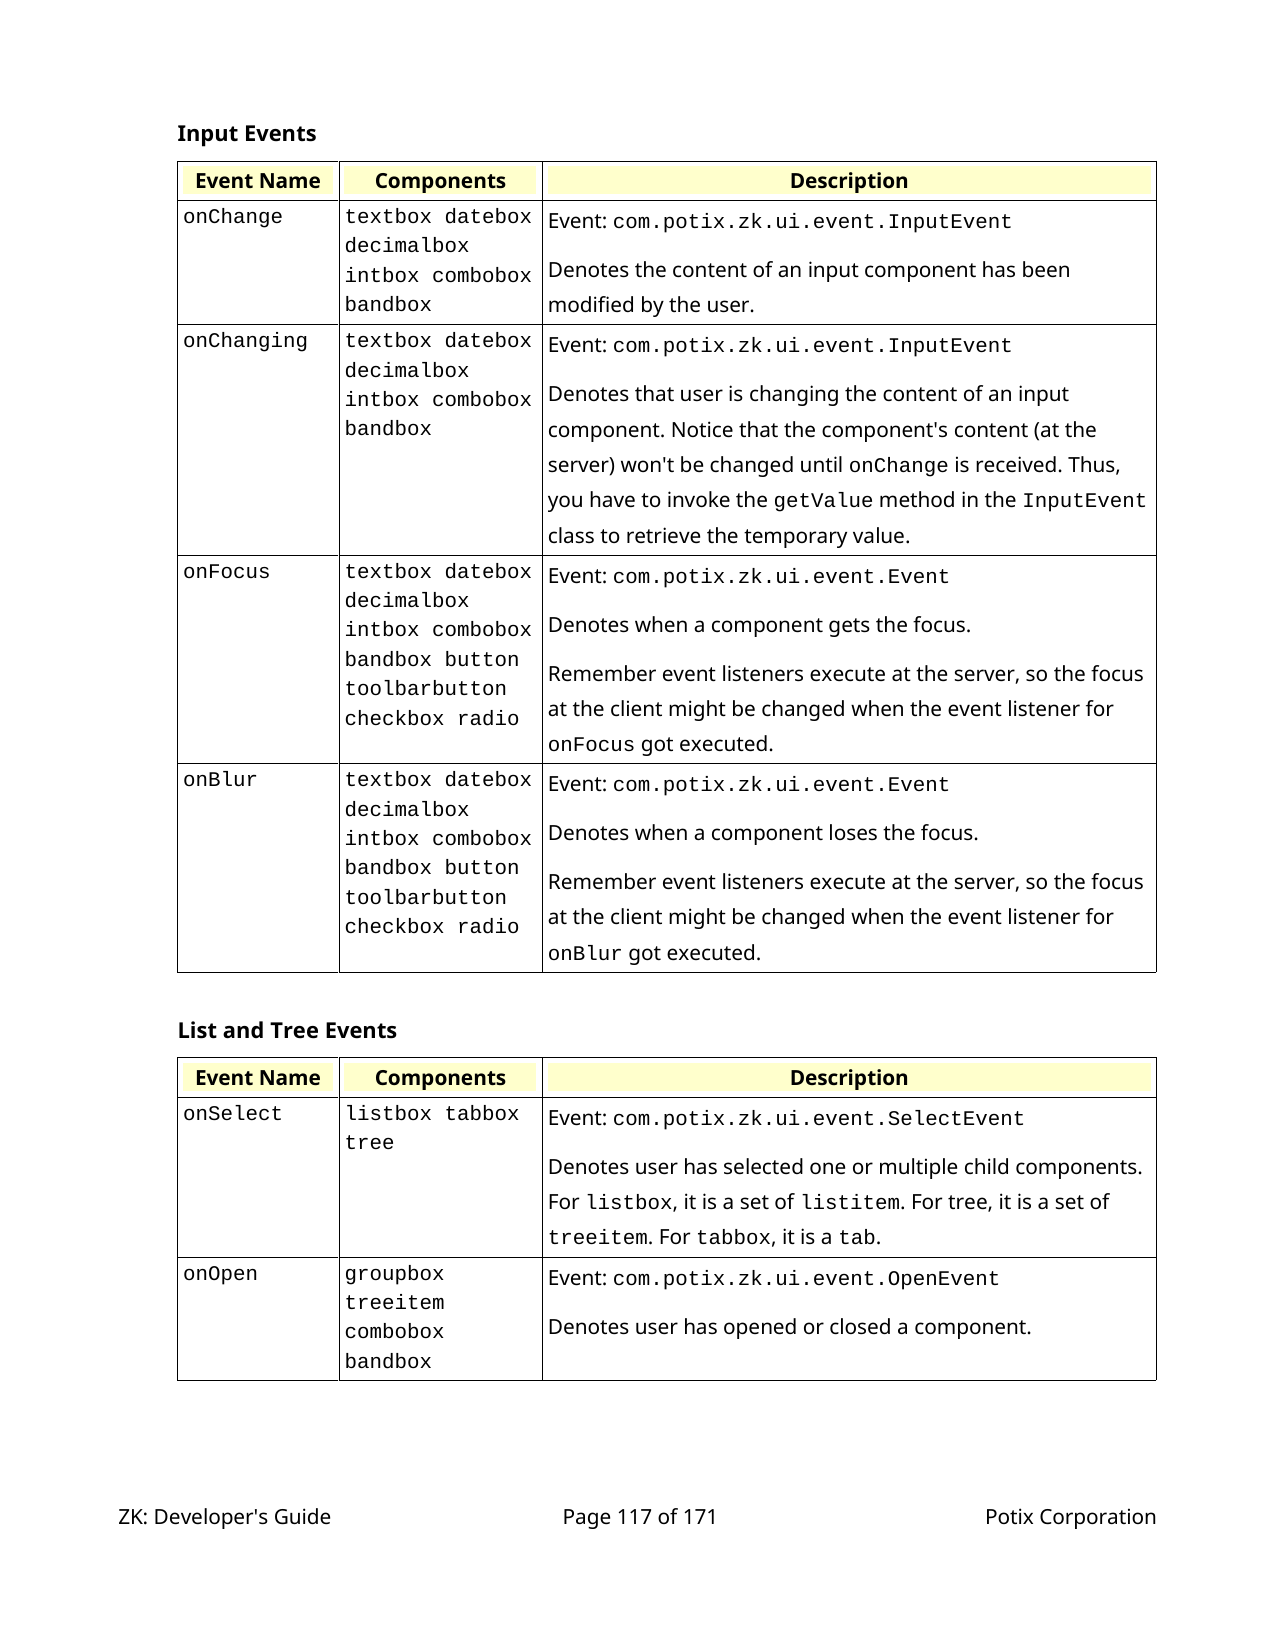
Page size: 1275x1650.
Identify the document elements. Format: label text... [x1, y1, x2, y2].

table_cell Event: com.potix.zk.ui.event.Event Denotes when a component gets the focus. Remember event listeners execute at the server, so the focus at the client might be changed when the event listener for onFocus got executed. [543, 556, 1156, 763]
table_cell Event: com.potix.zk.ui.event.SelectEvent Denotes user has selected one or multiple child components. For listbox, it is a set of listitem. For tree, it is a set of treeitem. For tabbox, it is a tab. [543, 1098, 1156, 1257]
table_cell Event: com.potix.zk.ui.event.Event Denotes when a component loses the focus. Remember event listeners execute at the server, so the focus at the client might be changed when the event listener for onBlur got executed. [543, 764, 1156, 972]
table_header Components [340, 1058, 542, 1097]
table_header Components [340, 162, 542, 200]
table_cell textbox datebox decimalbox intbox combobox bandbox button toolbarbutton checkbox radio [340, 556, 542, 763]
table_cell listbox tabbox tree [340, 1098, 542, 1257]
table_header Description [543, 1058, 1156, 1097]
subtitle List and Tree Events [177, 1014, 1157, 1044]
table_cell groupbox treeitem combobox bandbox [340, 1258, 542, 1380]
table_cell onFocus [178, 556, 338, 763]
table_cell onSelect [178, 1098, 338, 1257]
table_cell onChange [178, 201, 338, 324]
table_cell onBlur [178, 764, 338, 972]
subtitle Input Events [177, 118, 1157, 148]
table_cell Event: com.potix.zk.ui.event.InputEvent Denotes the content of an input component has been modified by the user. [543, 201, 1156, 324]
table_cell textbox datebox decimalbox intbox combobox bandbox button toolbarbutton checkbox radio [340, 764, 542, 972]
table_cell Event: com.potix.zk.ui.event.InputEvent Denotes that user is changing the content of an input component. Notice that the component's content (at the server) won't be changed until onChange is received. Thus, you have to invoke the getValue method in the InputEvent class to retrieve the temporary value. [543, 325, 1156, 555]
table_header Event Name [178, 162, 338, 200]
table_cell onChanging [178, 325, 338, 555]
table_header Description [543, 162, 1156, 200]
table_cell textbox datebox decimalbox intbox combobox bandbox [340, 325, 542, 555]
table_cell textbox datebox decimalbox intbox combobox bandbox [340, 201, 542, 324]
table_cell onOpen [178, 1258, 338, 1380]
table_header Event Name [178, 1058, 338, 1097]
table_cell Event: com.potix.zk.ui.event.OpenEvent Denotes user has opened or closed a component. [543, 1258, 1156, 1380]
